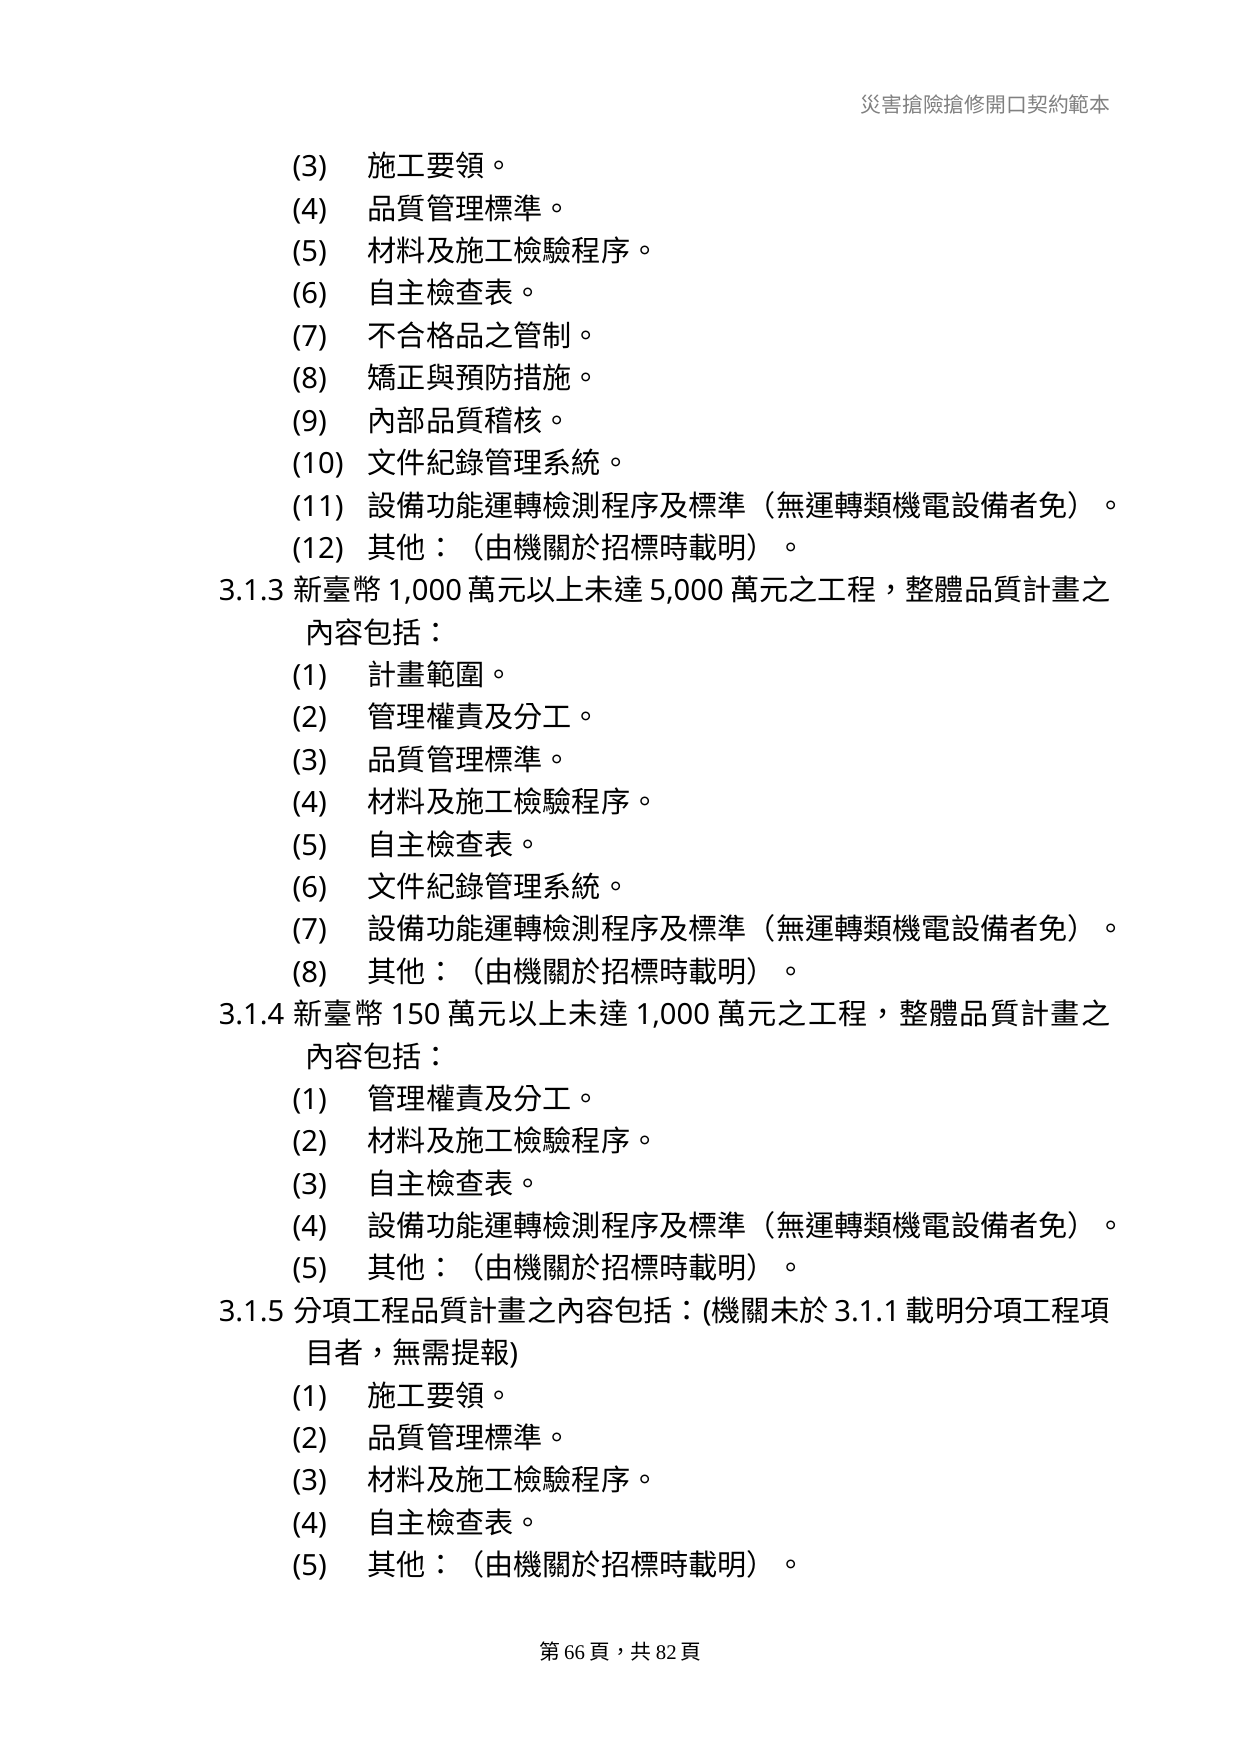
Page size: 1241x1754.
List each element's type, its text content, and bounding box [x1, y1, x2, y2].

list 其他：（由機關於招標時載明）。 [292, 948, 1110, 991]
list 施工要領。 [292, 143, 1110, 185]
list 其他：（由機關於招標時載明）。 [292, 1245, 1110, 1287]
list 自主檢查表。 [292, 1499, 1110, 1542]
list 不合格品之管制。 [292, 312, 1110, 355]
list 新臺幣150萬元以上未達1,000萬元之工程，整體品質計畫之內容包括： [218, 991, 1110, 1075]
list 材料及施工檢驗程序。 [292, 1118, 1110, 1160]
list 自主檢查表。 [292, 821, 1110, 863]
list 設備功能運轉檢測程序及標準（無運轉類機電設備者免）。 [292, 906, 1110, 948]
list 材料及施工檢驗程序。 [292, 228, 1110, 270]
list 品質管理標準。 [292, 1414, 1110, 1457]
list 計畫範圍。 [292, 652, 1110, 694]
list 材料及施工檢驗程序。 [292, 1457, 1110, 1499]
list 設備功能運轉檢測程序及標準（無運轉類機電設備者免）。 [292, 482, 1110, 524]
list 自主檢查表。 [292, 1160, 1110, 1203]
list 文件紀錄管理系統。 [292, 440, 1110, 482]
list 施工要領。 [292, 1372, 1110, 1414]
list 文件紀錄管理系統。 [292, 863, 1110, 906]
list 新臺幣1,000萬元以上未達5,000萬元之工程，整體品質計畫之內容包括： [218, 567, 1110, 652]
list 材料及施工檢驗程序。 [292, 779, 1110, 821]
list 分項工程品質計畫之內容包括：(機關未於3.1.1載明分項工程項目者，無需提報) [218, 1287, 1110, 1372]
list 自主檢查表。 [292, 270, 1110, 312]
list 品質管理標準。 [292, 736, 1110, 779]
list 設備功能運轉檢測程序及標準（無運轉類機電設備者免）。 [292, 1203, 1110, 1245]
list 內部品質稽核。 [292, 397, 1110, 440]
list 矯正與預防措施。 [292, 355, 1110, 397]
list 管理權責及分工。 [292, 1075, 1110, 1118]
list 管理權責及分工。 [292, 694, 1110, 736]
list 其他：（由機關於招標時載明）。 [292, 524, 1110, 567]
list 其他：（由機關於招標時載明）。 [292, 1542, 1110, 1584]
list 品質管理標準。 [292, 185, 1110, 228]
